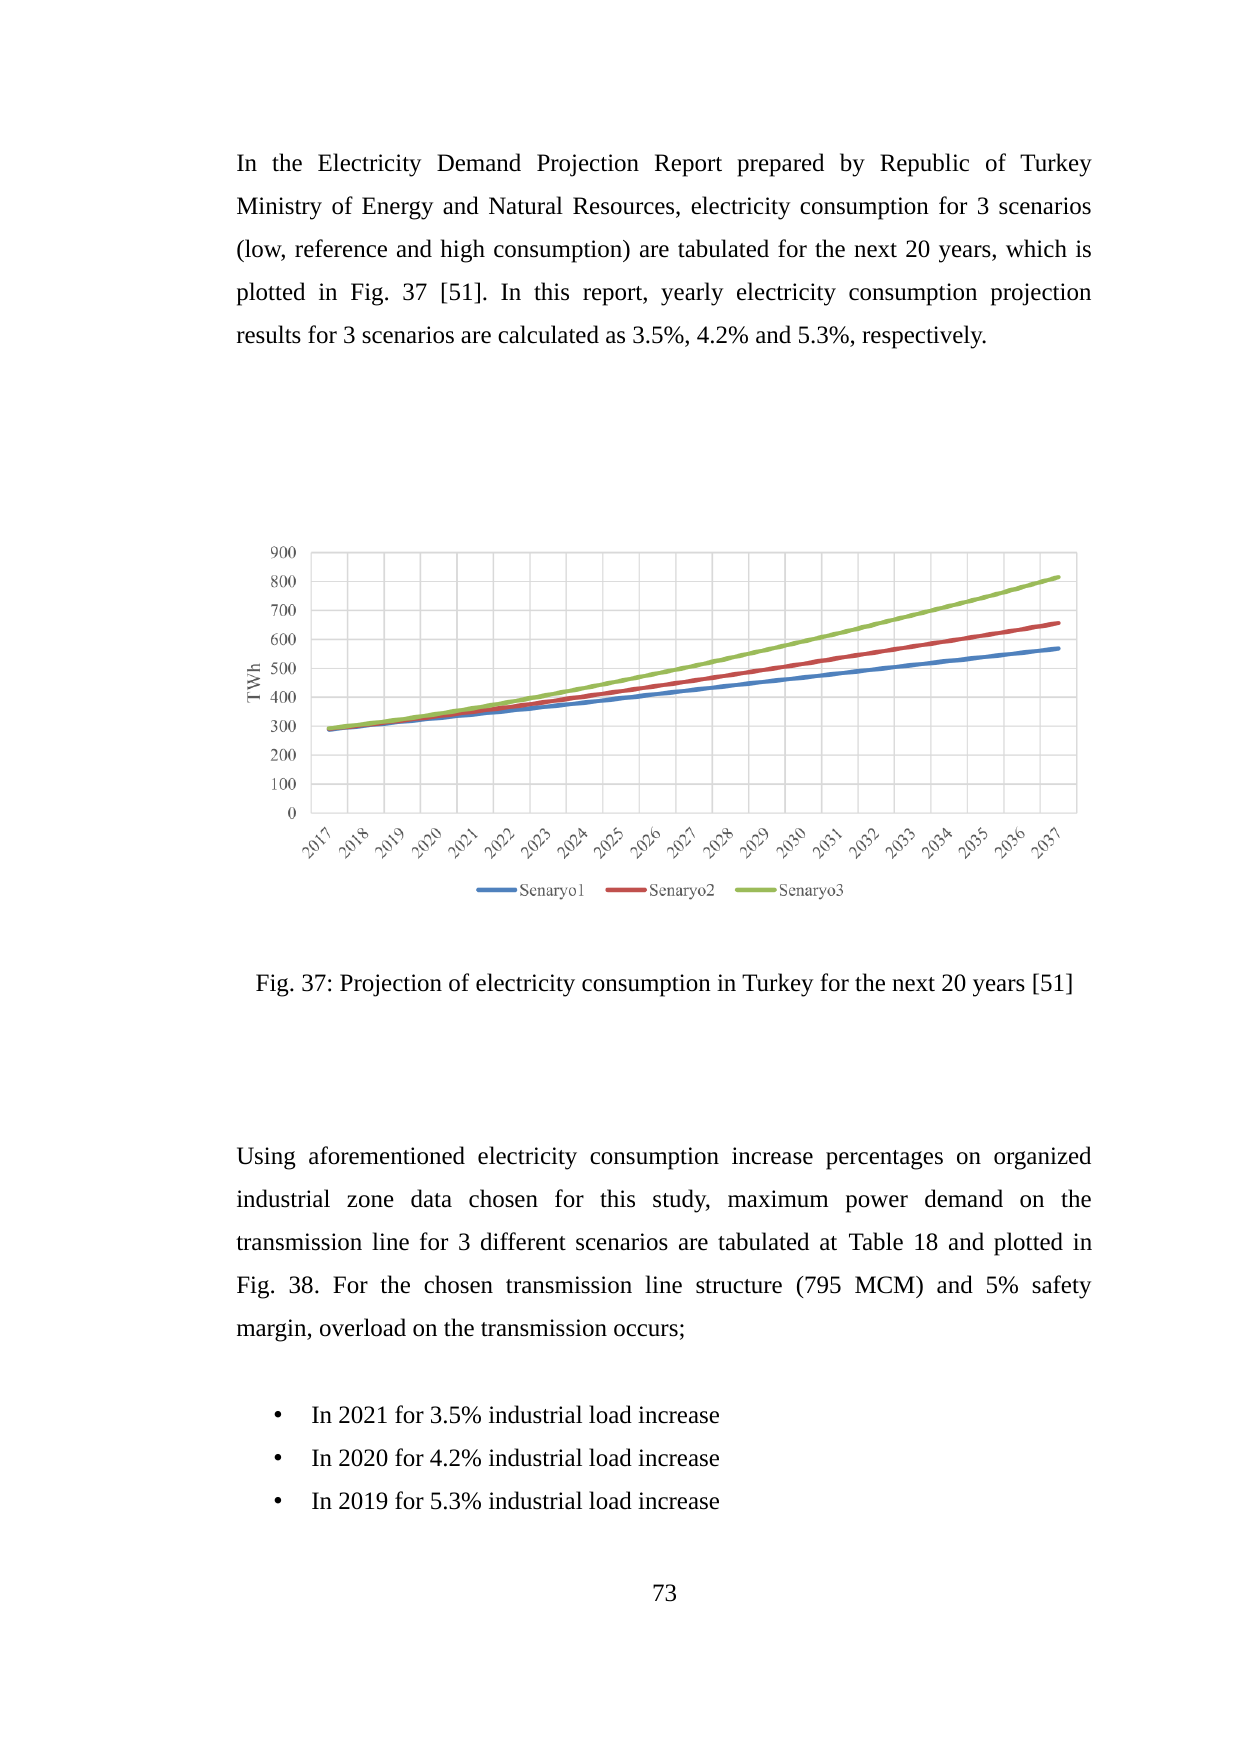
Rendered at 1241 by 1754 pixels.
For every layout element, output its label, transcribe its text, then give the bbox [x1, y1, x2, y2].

text In the Electricity Demand Projection Report prepared by Republic of Turkey Ministry of Energy and Natural Resources, electricity consumption for 3 scenarios (low, reference and high consumption) are tabulated for the next 20 years, which is plotted in Fig. 37 [51]⁠. In this report, yearly electricity consumption projection results for 3 scenarios are calculated as 3.5%, 4.2% and 5.3%, respectively. [236, 148, 1093, 349]
text Fig. 37: Projection of electricity consumption in Turkey for the next 20 years [51]⁠ [236, 968, 1093, 997]
picture [236, 517, 1093, 915]
list In 2019 for 5.3% industrial load increase [273, 1486, 1093, 1515]
text Using aforementioned electricity consumption increase percentages on organized industrial zone data chosen for this study, maximum power demand on the transmission line for 3 different scenarios are tabulated at Table 18 and plotted in Fig. 38. For the chosen transmission line structure (795 MCM) and 5% safety margin, overload on the transmission occurs; [236, 1141, 1093, 1342]
list In 2021 for 3.5% industrial load increase [273, 1400, 1093, 1428]
list In 2020 for 4.2% industrial load increase [273, 1443, 1093, 1472]
